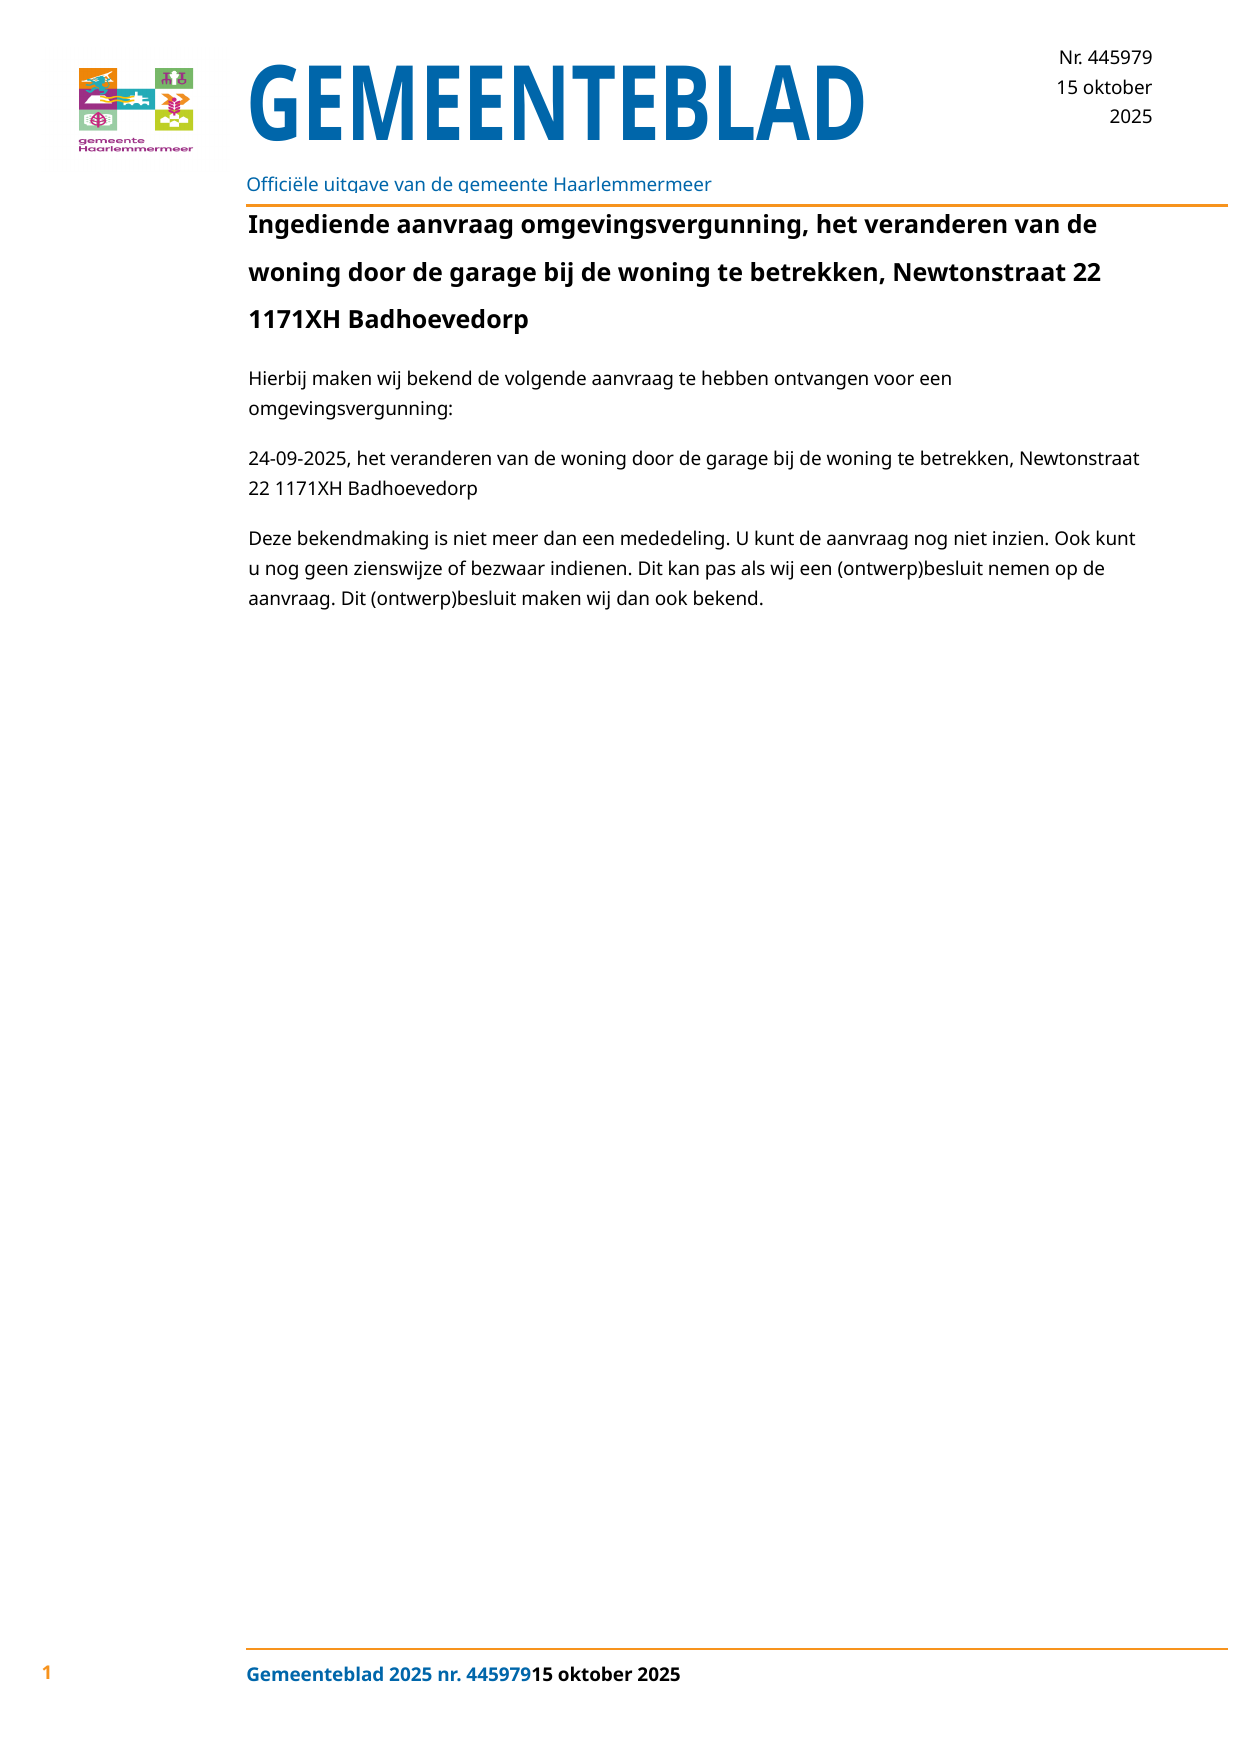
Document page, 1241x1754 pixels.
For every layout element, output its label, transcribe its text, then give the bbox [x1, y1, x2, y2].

text Ingediende aanvraag omgevingsvergunning, het veranderen van de woning door de garage bij de woning te betrekken, Newtonstraat 22 1171XH Badhoevedorp [248, 207, 1152, 336]
picture [41, 47, 231, 172]
text Hierbij maken wij bekend de volgende aanvraag te hebben ontvangen voor een omgevingsvergunning: [248, 366, 1152, 421]
text 24-09-2025, het veranderen van de woning door de garage bij de woning te betrekken, Newtonstraat 22 1171XH Badhoevedorp [248, 446, 1152, 501]
text Deze bekendmaking is niet meer dan een mededeling. U kunt de aanvraag nog niet inzien. Ook kunt u nog geen zienswijze of bezwaar indienen. Dit kan pas als wij een (ontwerp)besluit nemen op de aanvraag. Dit (ontwerp)besluit maken wij dan ook bekend. [248, 526, 1152, 610]
